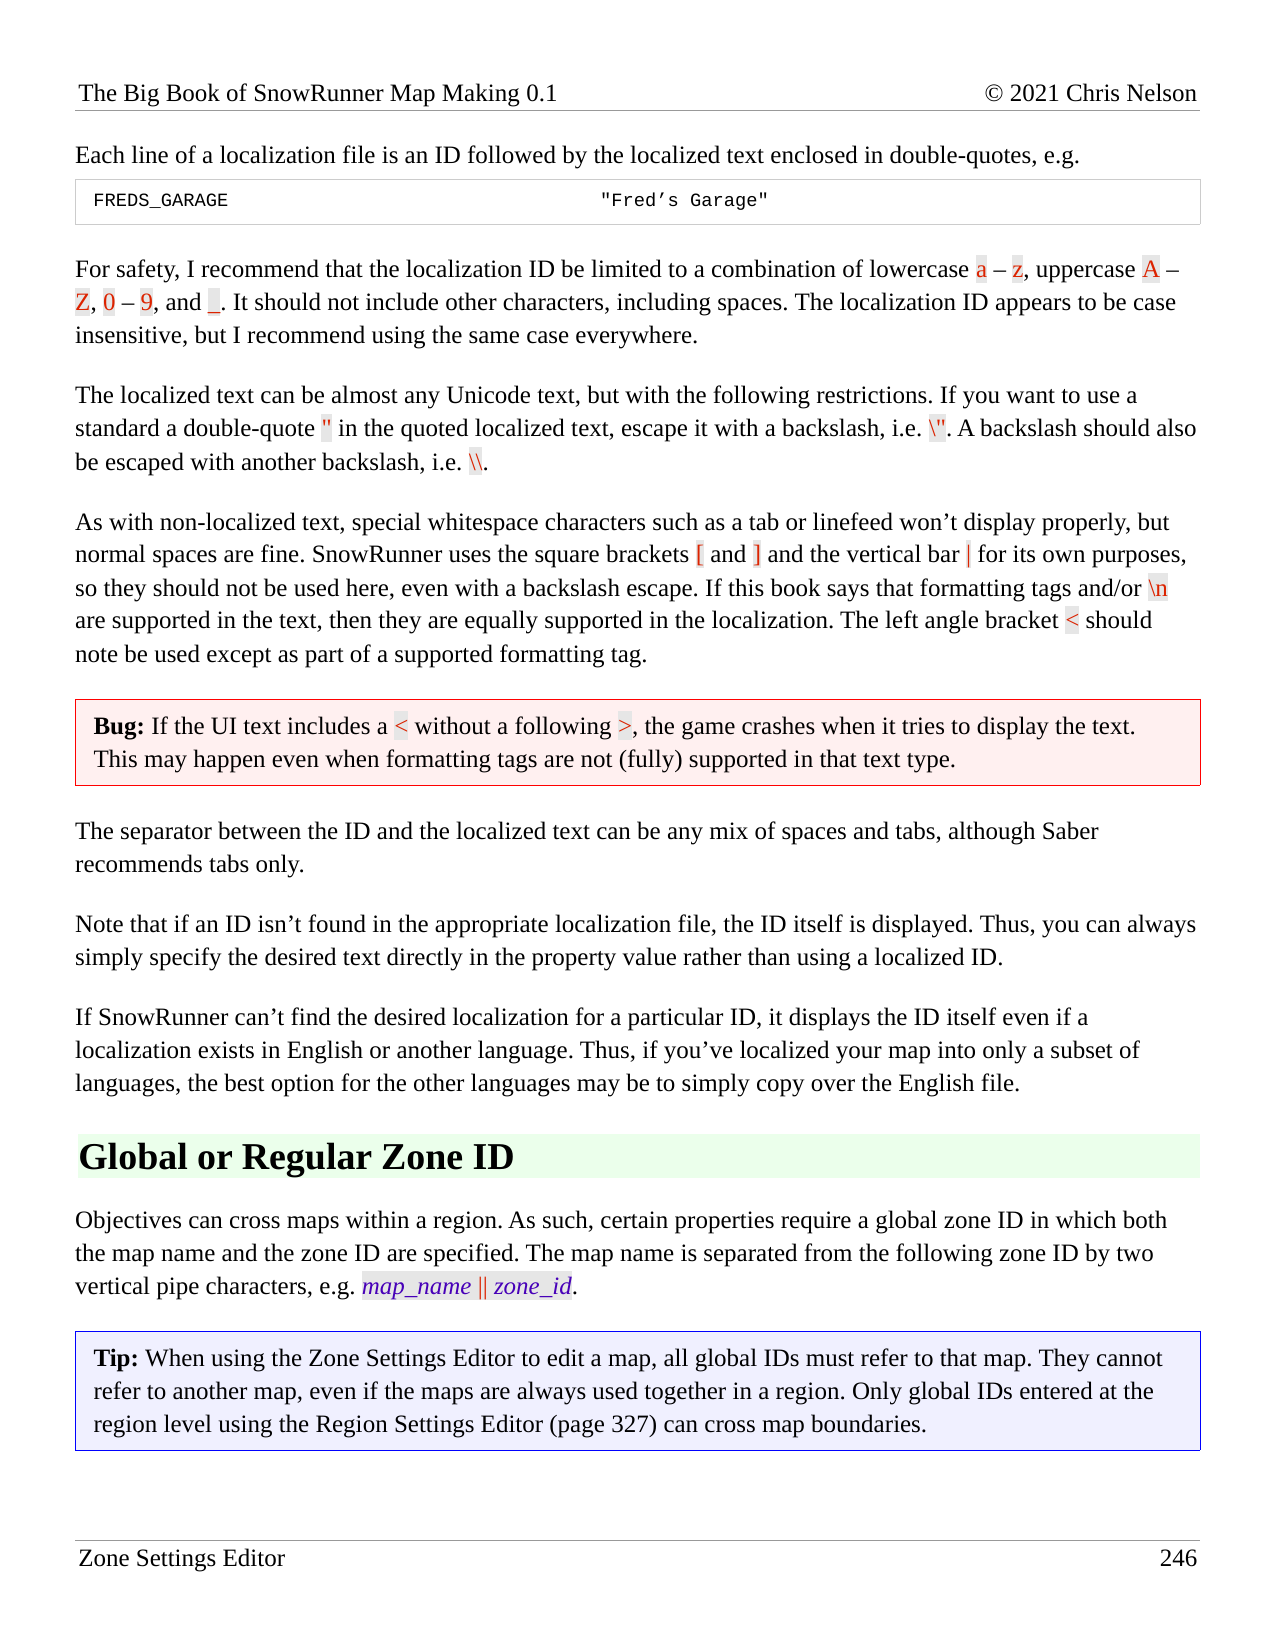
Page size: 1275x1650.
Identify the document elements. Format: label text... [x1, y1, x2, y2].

text As with non-localized text, special whitespace characters such as a tab or linefeed won’t display properly, but normal spaces are fine. SnowRunner uses the square brackets [ and ] and the vertical bar | for its own purposes, so they should not be used here, even with a backslash escape. If this book says that formatting tags and/or \n are supported in the text, then they are equally supported in the localization. The left angle bracket < should note be used except as part of a supported formatting tag. [75, 507, 1200, 667]
list If the UI text includes a < without a following >, the game crashes when it tries to display the text. This may happen even when formatting tags are not (fully) supported in that text type. [76, 700, 1200, 785]
text If SnowRunner can’t find the desired localization for a particular ID, it displays the ID itself even if a localization exists in English or another language. Thus, if you’ve localized your map into only a subset of languages, the best option for the other languages may be to simply copy over the English file. [75, 1002, 1200, 1097]
text For safety, I recommend that the localization ID be limited to a combination of lowercase a – z, uppercase A – Z, 0 – 9, and _. It should not include other characters, including spaces. The localization ID appears to be case insensitive, but I recommend using the same case everywhere. [75, 254, 1200, 349]
text The localized text can be almost any Unicode text, but with the following restrictions. If you want to use a standard a double-quote " in the quoted localized text, escape it with a backslash, i.e. \". A backslash should also be escaped with another backslash, i.e. \\. [75, 381, 1200, 475]
subtitle Global or Regular Zone ID [78, 1134, 1200, 1178]
text Note that if an ID isn’t found in the appropriate localization file, the ID itself is displayed. Thus, you can always simply specify the desired text directly in the property value rather than using a localized ID. [75, 909, 1200, 971]
text Objectives can cross maps within a region. As such, certain properties require a global zone ID in which both the map name and the zone ID are specified. The map name is separated from the following zone ID by two vertical pipe characters, e.g. map_name || zone_id. [75, 1205, 1200, 1300]
list When using the Zone Settings Editor to edit a map, all global IDs must refer to that map. They cannot refer to another map, even if the maps are always used together in a region. Only global IDs entered at the region level using the Region Settings Editor (page 327) can cross map boundaries. [76, 1332, 1200, 1450]
text FREDS_GARAGE "Fred’s Garage" [76, 180, 1200, 224]
text The separator between the ID and the localized text can be any mix of spaces and tabs, although Saber recommends tabs only. [75, 816, 1200, 878]
text Each line of a localization file is an ID followed by the localized text enclosed in double-quotes, e.g. [75, 140, 1200, 169]
